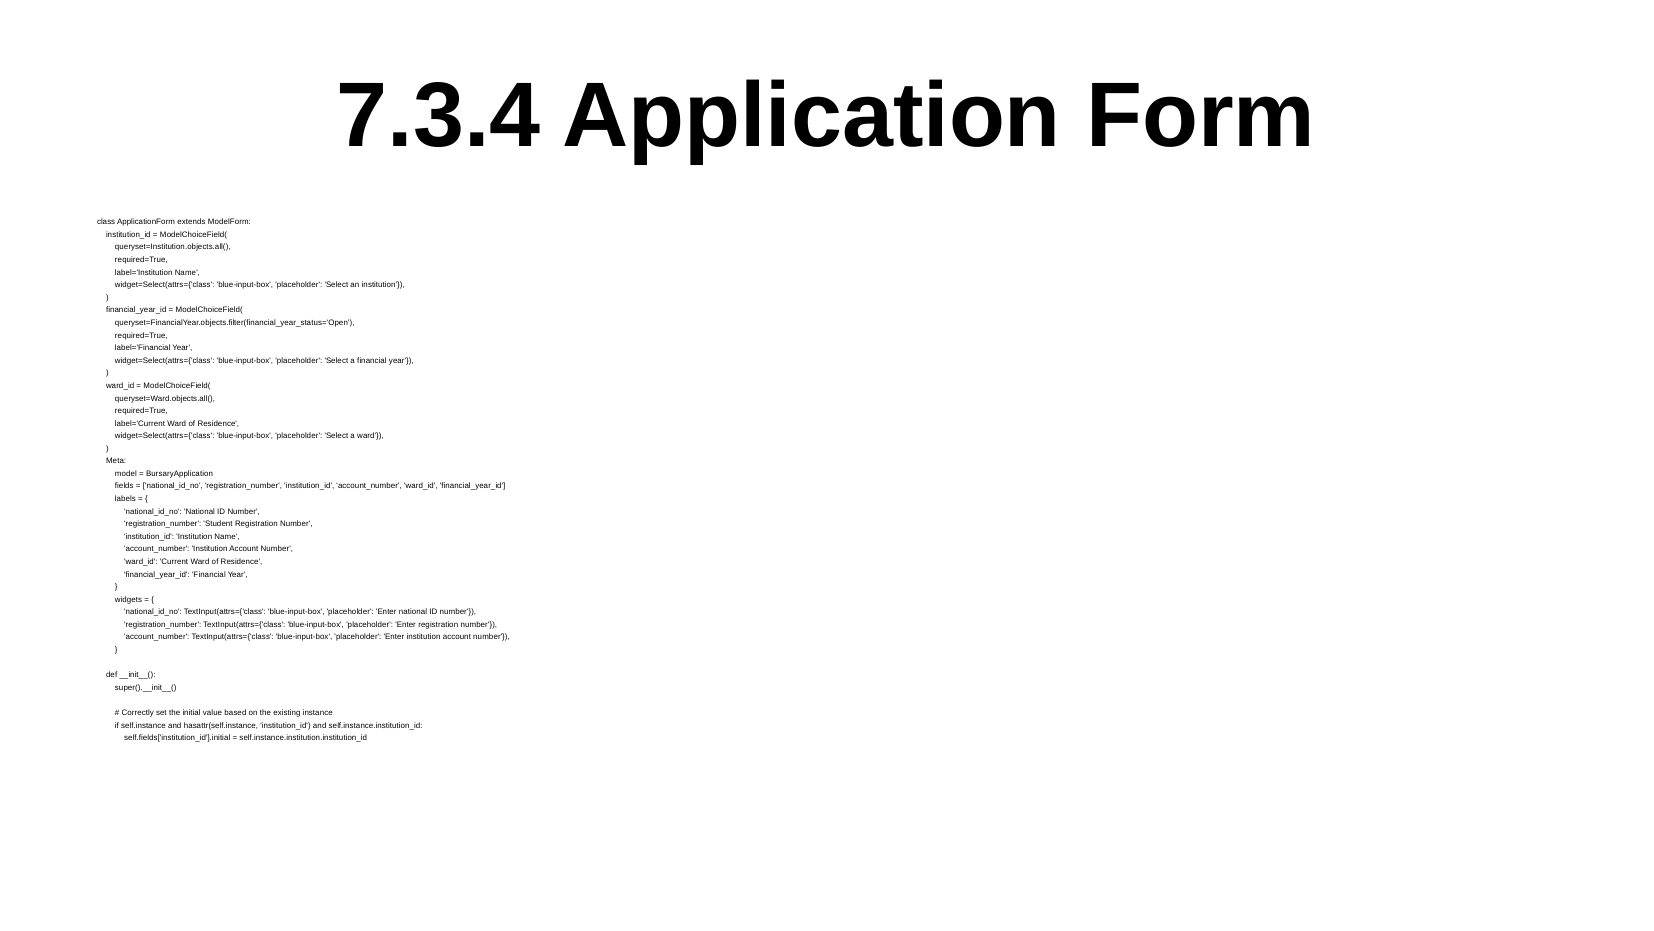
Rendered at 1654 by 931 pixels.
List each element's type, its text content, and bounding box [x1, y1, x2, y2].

title 7.3.4 Application Form [82, 12, 1571, 218]
list class ApplicationForm extends ModelForm: institution_id = ModelChoiceField( queryset=Institution.objects.all(), required=True, label='Institution Name', widget=Select(attrs={'class': 'blue-input-box', 'placeholder': 'Select an institution'}), ) financial_year_id = ModelChoiceField( queryset=FinancialYear.objects.filter(financial_year_status='Open'), required=True, label='Financial Year', widget=Select(attrs={'class': 'blue-input-box', 'placeholder': 'Select a financial year'}), ) ward_id = ModelChoiceField( queryset=Ward.objects.all(), required=True, label='Current Ward of Residence', widget=Select(attrs={'class': 'blue-input-box', 'placeholder': 'Select a ward'}), ) Meta: model = BursaryApplication fields = ['national_id_no', 'registration_number', 'institution_id', 'account_number', 'ward_id', 'financial_year_id'] labels = { 'national_id_no': 'National ID Number', 'registration_number': 'Student Registration Number', 'institution_id': 'Institution Name', 'account_number': 'Institution Account Number', 'ward_id': 'Current Ward of Residence', 'financial_year_id': 'Financial Year', } widgets = { 'national_id_no': TextInput(attrs={'class': 'blue-input-box', 'placeholder': 'Enter national ID number'}), 'registration_number': TextInput(attrs={'class': 'blue-input-box', 'placeholder': 'Enter registration number'}), 'account_number': TextInput(attrs={'class': 'blue-input-box', 'placeholder': 'Enter institution account number'}), } def __init__(): super().__init__() # Correctly set the initial value based on the existing instance if self.instance and hasattr(self.instance, 'institution_id') and self.instance.institution_id: self.fields['institution_id'].initial = self.instance.institution.institution_id [88, 217, 1577, 758]
